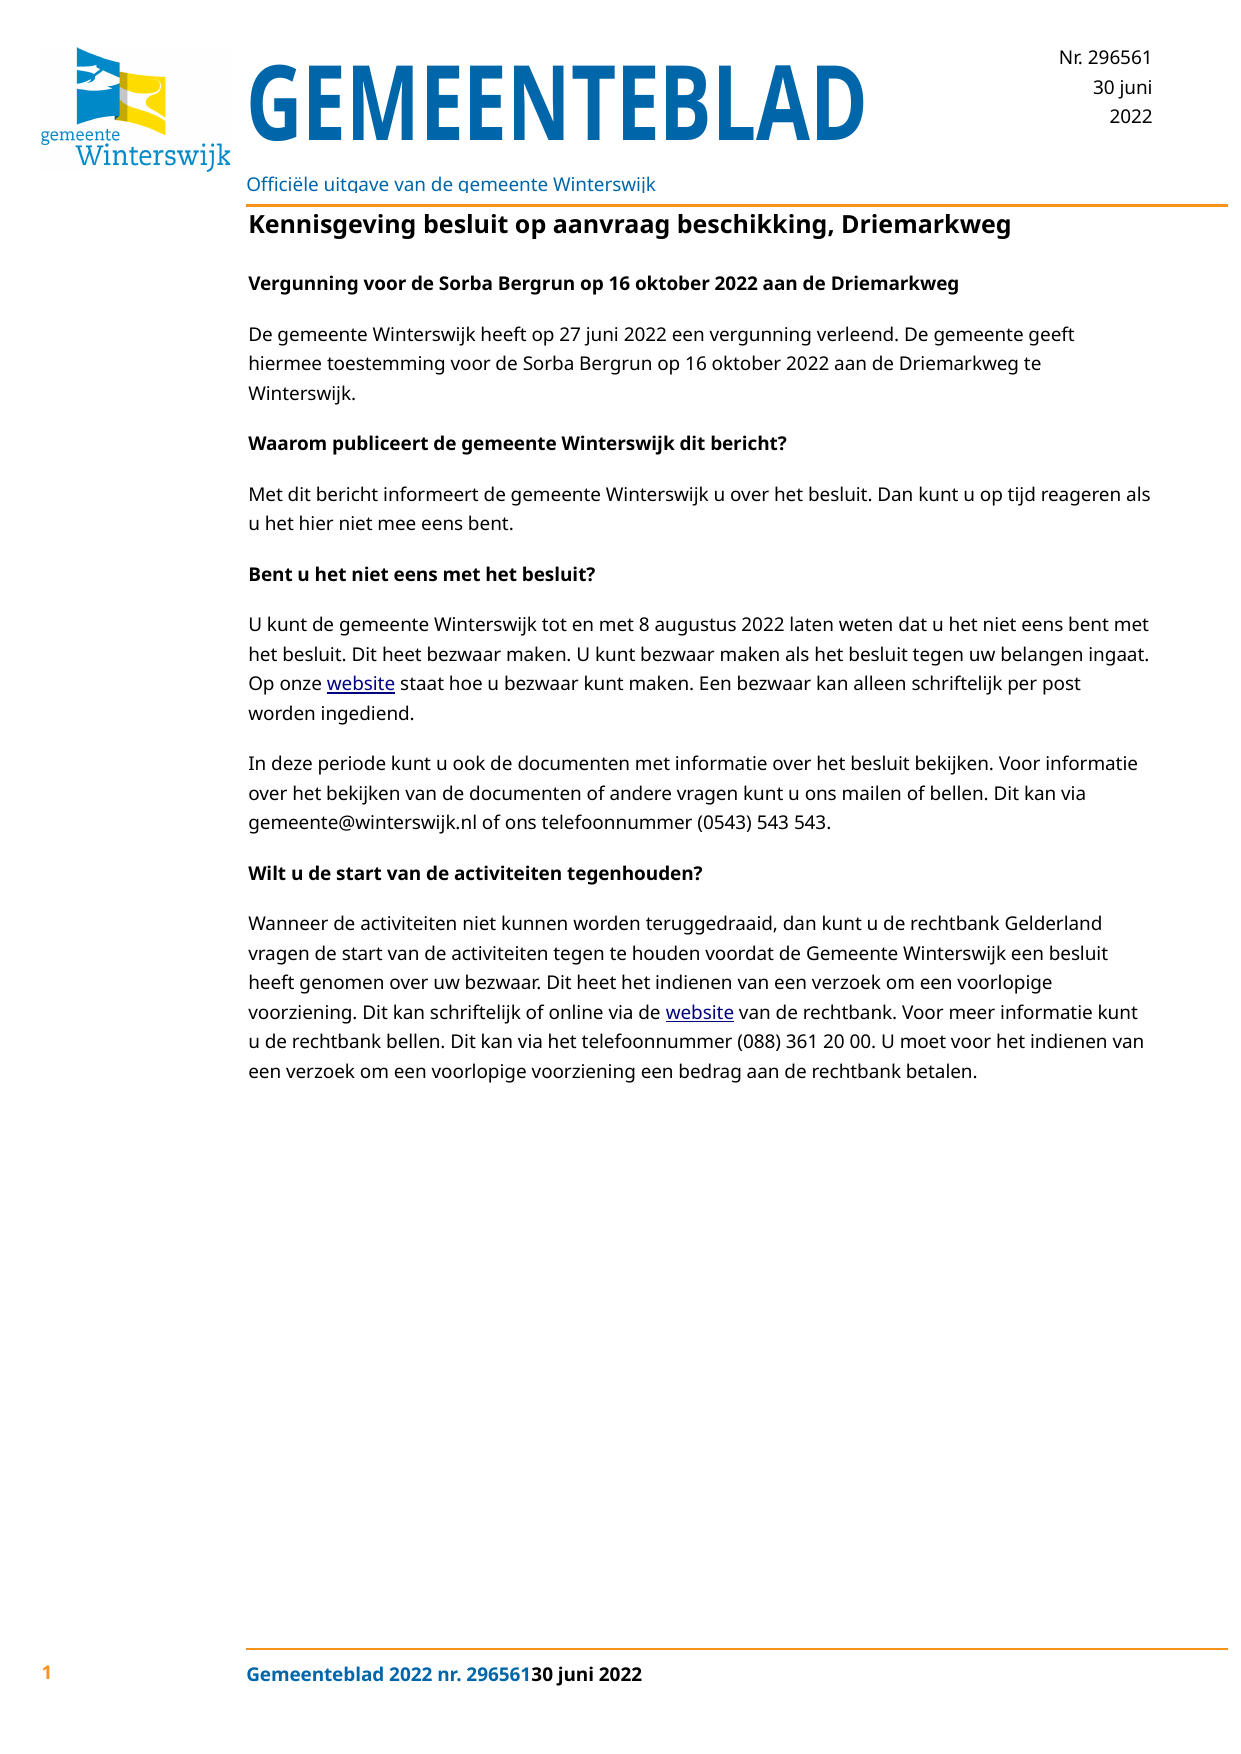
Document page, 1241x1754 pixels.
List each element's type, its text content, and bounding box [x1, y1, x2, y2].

text Met dit bericht informeert de gemeente Winterswijk u over het besluit. Dan kunt u op tijd reageren als u het hier niet mee eens bent. [248, 481, 1152, 536]
text De gemeente Winterswijk heeft op 27 juni 2022 een vergunning verleend. De gemeente geeft hiermee toestemming voor de Sorba Bergrun op 16 oktober 2022 aan de Driemarkweg te Winterswijk. [248, 321, 1152, 406]
text Waarom publiceert de gemeente Winterswijk dit bericht? [248, 430, 1152, 456]
picture [41, 47, 231, 172]
text Wanneer de activiteiten niet kunnen worden teruggedraaid, dan kunt u de rechtbank Gelderland vragen de start van de activiteiten tegen te houden voordat de Gemeente Winterswijk een besluit heeft genomen over uw bezwaar. Dit heet het indienen van een verzoek om een voorlopige voorziening. Dit kan schriftelijk of online via de website van de rechtbank. Voor meer informatie kunt u de rechtbank bellen. Dit kan via het telefoonnummer (088) 361 20 00. U moet voor het indienen van een verzoek om een voorlopige voorziening een bedrag aan de rechtbank betalen. [248, 910, 1152, 1084]
text In deze periode kunt u ook de documenten met informatie over het besluit bekijken. Voor informatie over het bekijken van de documenten of andere vragen kunt u ons mailen of bellen. Dit kan via gemeente@winterswijk.nl of ons telefoonnummer (0543) 543 543. [248, 750, 1152, 835]
text Kennisgeving besluit op aanvraag beschikking, Driemarkweg [248, 207, 1152, 241]
text Bent u het niet eens met het besluit? [248, 561, 1152, 586]
text Wilt u de start van de activiteiten tegenhouden? [248, 860, 1152, 886]
text U kunt de gemeente Winterswijk tot en met 8 augustus 2022 laten weten dat u het niet eens bent met het besluit. Dit heet bezwaar maken. U kunt bezwaar maken als het besluit tegen uw belangen ingaat. Op onze website staat hoe u bezwaar kunt maken. Een bezwaar kan alleen schriftelijk per post worden ingediend. [248, 611, 1152, 726]
text Vergunning voor de Sorba Bergrun op 16 oktober 2022 aan de Driemarkweg [248, 270, 1152, 296]
picture [225, 153, 231, 162]
